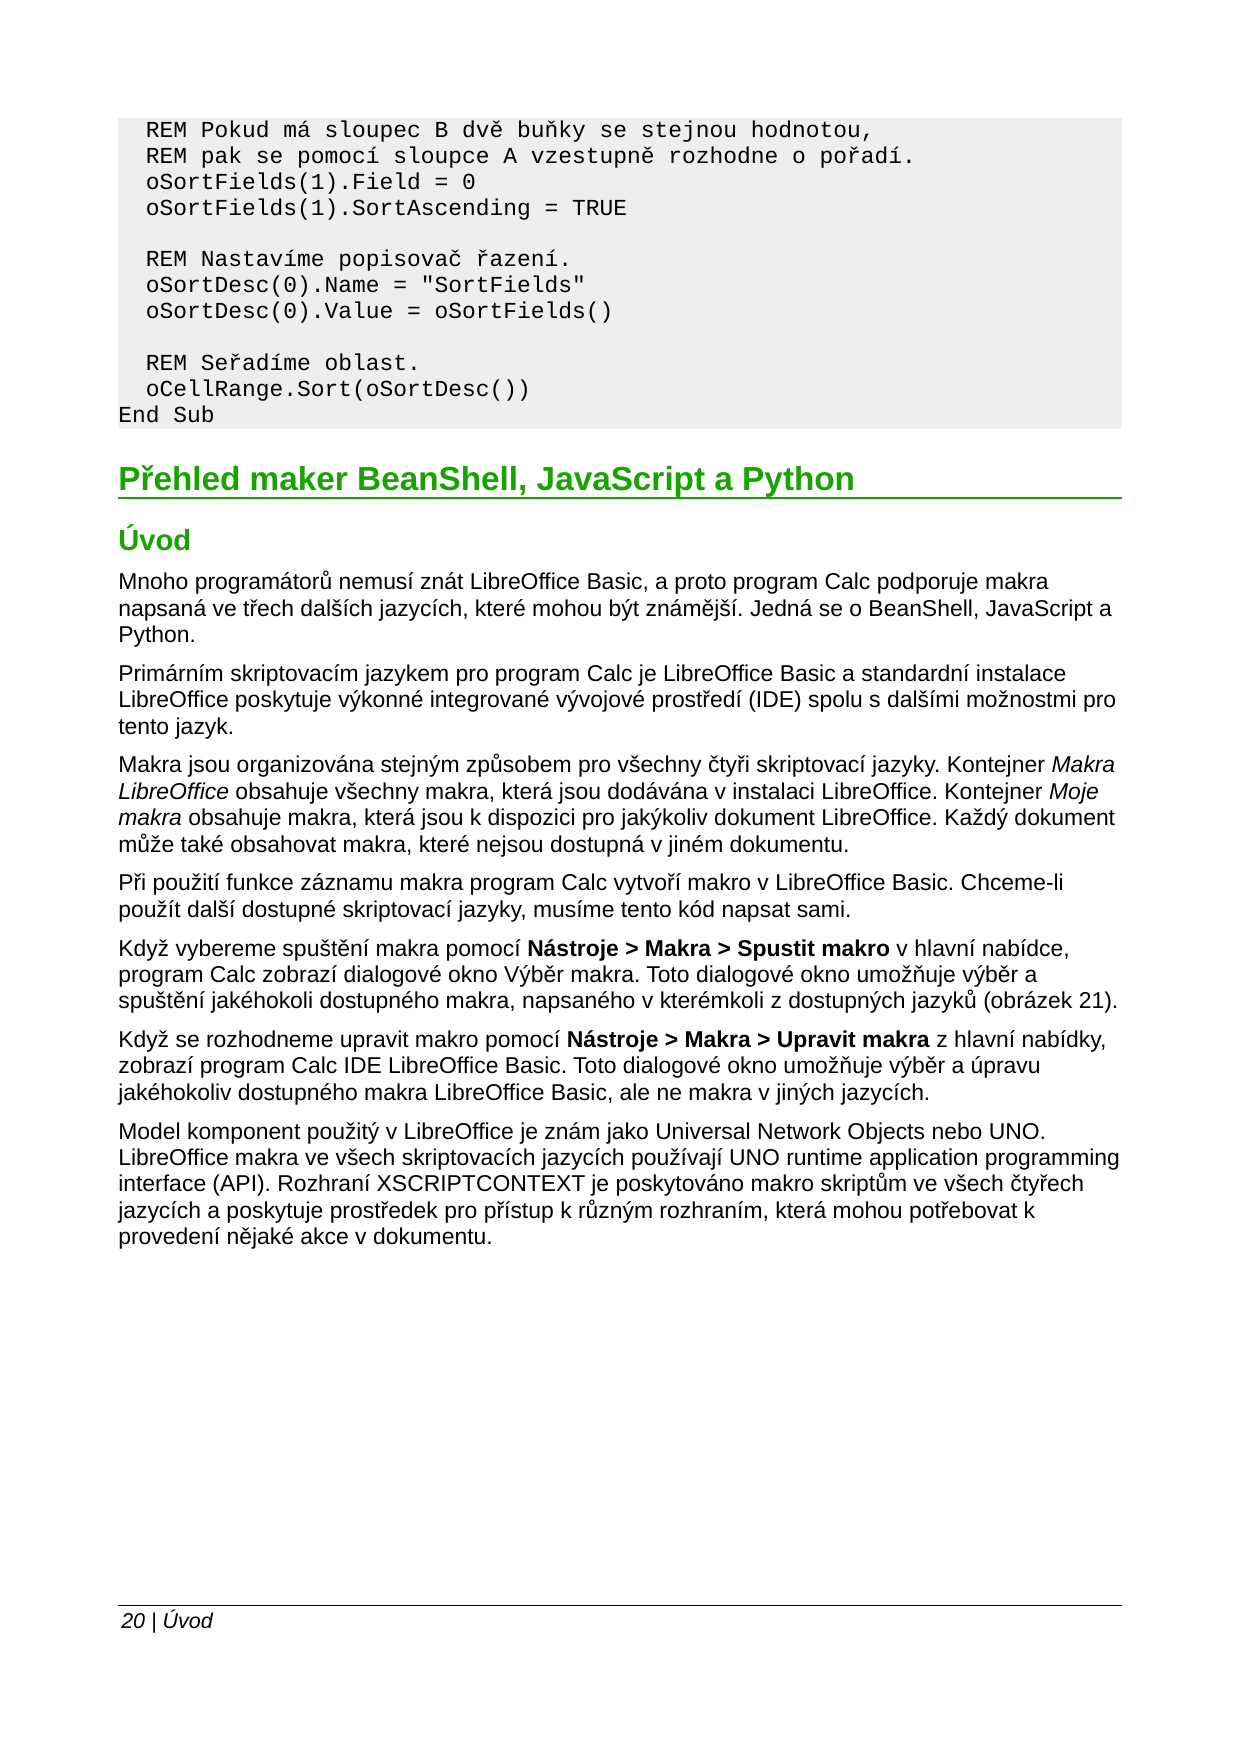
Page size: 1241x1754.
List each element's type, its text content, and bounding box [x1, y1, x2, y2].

subtitle Úvod [118, 523, 1122, 557]
text Mnoho programátorů nemusí znát LibreOffice Basic, a proto program Calc podporuje makra napsaná ve třech dalších jazycích, které mohou být známější. Jedná se o BeanShell, JavaScript a Python. [118, 568, 1122, 647]
text Když vybereme spuštění makra pomocí Nástroje > Makra > Spustit makro v hlavní nabídce, program Calc zobrazí dialogové okno Výběr makra. Toto dialogové okno umožňuje výběr a spuštění jakéhokoli dostupného makra, napsaného v kterémkoli z dostupných jazyků (obrázek 21). [118, 934, 1122, 1014]
text Primárním skriptovacím jazykem pro program Calc je LibreOffice Basic a standardní instalace LibreOffice poskytuje výkonné integrované vývojové prostředí (IDE) spolu s dalšími možnostmi pro tento jazyk. [118, 660, 1122, 739]
subtitle Přehled maker BeanShell, JavaScript a Python [118, 459, 1122, 497]
text Model komponent použitý v LibreOffice je znám jako Universal Network Objects nebo UNO. LibreOffice makra ve všech skriptovacích jazycích používají UNO runtime application programming interface (API). Rozhraní XSCRIPTCONTEXT je poskytováno makro skriptům ve všech čtyřech jazycích a poskytuje prostředek pro přístup k různým rozhraním, která mohou potřebovat k provedení nějaké akce v dokumentu. [118, 1118, 1122, 1249]
text Při použití funkce záznamu makra program Calc vytvoří makro v LibreOffice Basic. Chceme-li použít další dostupné skriptovací jazyky, musíme tento kód napsat sami. [118, 869, 1122, 922]
text Makra jsou organizována stejným způsobem pro všechny čtyři skriptovací jazyky. Kontejner Makra LibreOffice obsahuje všechny makra, která jsou dodávána v instalaci LibreOffice. Kontejner Moje makra obsahuje makra, která jsou k dispozici pro jakýkoliv dokument LibreOffice. Každý dokument může také obsahovat makra, které nejsou dostupná v jiném dokumentu. [118, 751, 1122, 857]
text Když se rozhodneme upravit makro pomocí Nástroje > Makra > Upravit makra z hlavní nabídky, zobrazí program Calc IDE LibreOffice Basic. Toto dialogové okno umožňuje výběr a úpravu jakéhokoliv dostupného makra LibreOffice Basic, ale ne makra v jiných jazycích. [118, 1026, 1122, 1105]
text REM Pokud má sloupec B dvě buňky se stejnou hodnotou, REM pak se pomocí sloupce A vzestupně rozhodne o pořadí. oSortFields(1).Field = 0 oSortFields(1).SortAscending = TRUE REM Nastavíme popisovač řazení. oSortDesc(0).Name = "SortFields" oSortDesc(0).Value = oSortFields() REM Seřadíme oblast. oCellRange.Sort(oSortDesc()) End Sub [118, 118, 1122, 429]
